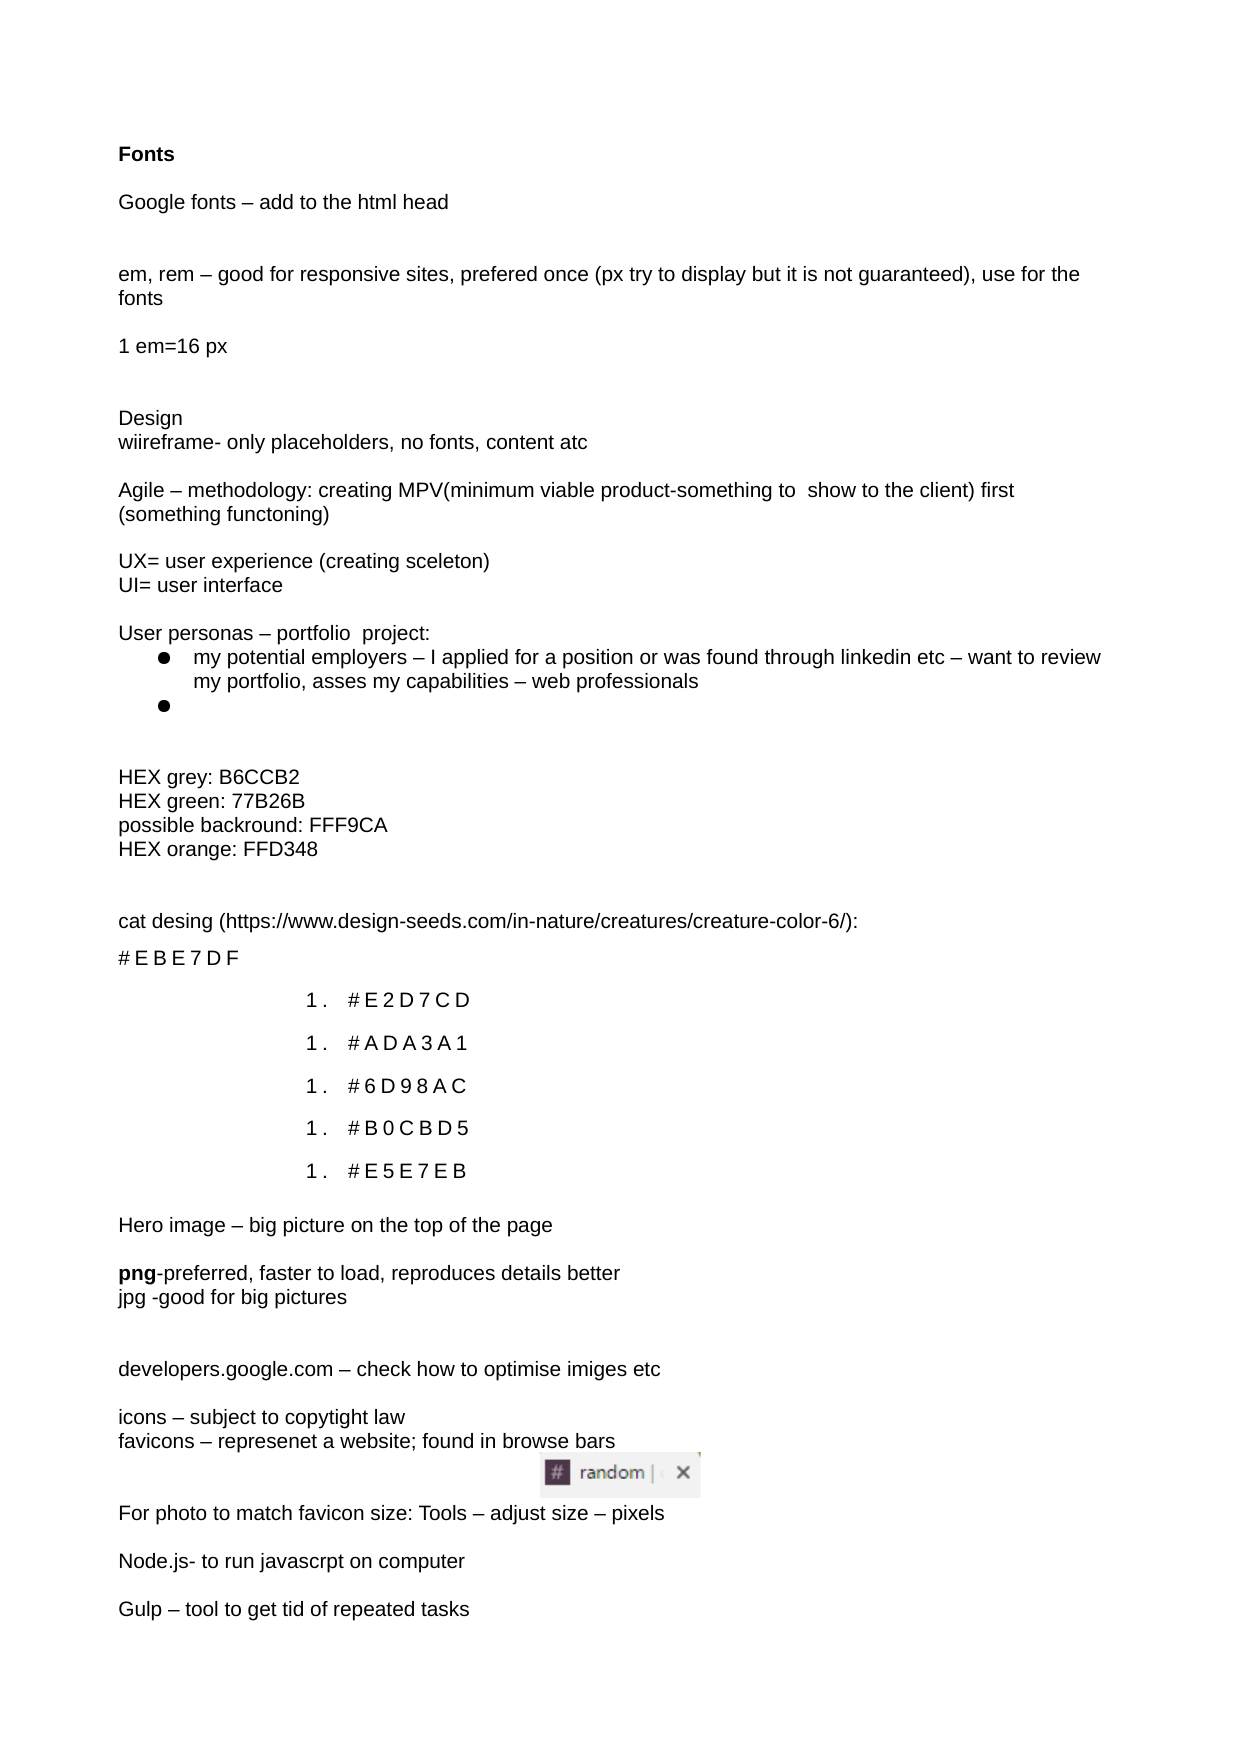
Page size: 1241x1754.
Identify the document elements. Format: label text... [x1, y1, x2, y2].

text Agile – methodology: creating MPV(minimum viable product-something to show to the client) first (something functoning) [118, 477, 1122, 525]
text UI= user interface [118, 573, 1122, 597]
subtitle #B0CBD5 [306, 1116, 1122, 1140]
text UX= user experience (creating sceleton) [118, 549, 1122, 573]
text png-preferred, faster to load, reproduces details better [118, 1261, 1122, 1285]
list my potential employers – I applied for a position or was found through linkedin etc – want to review my portfolio, asses my capabilities – web professionals [156, 645, 1122, 693]
text developers.google.com – check how to optimise imiges etc [118, 1357, 1122, 1381]
text wiireframe- only placeholders, no fonts, content atc [118, 429, 1122, 453]
text Google fonts – add to the html head [118, 190, 1122, 214]
text Design [118, 406, 1122, 429]
text cat desing (https://www.design-seeds.com/in-nature/creatures/creature-color-6/): [118, 909, 1122, 933]
text User personas – portfolio project: [118, 621, 1122, 645]
text icons – subject to copytight law [118, 1405, 1122, 1429]
subtitle #EBE7DF [118, 945, 1122, 969]
text possible backround: FFF9CA [118, 813, 1122, 837]
text Node.js- to run javascrpt on computer [118, 1548, 1122, 1572]
text Gulp – tool to get tid of repeated tasks [118, 1596, 1122, 1620]
text HEX green: 77B26B [118, 789, 1122, 813]
text 1 em=16 px [118, 334, 1122, 358]
picture [539, 1452, 701, 1498]
subtitle #ADA3A1 [306, 1031, 1122, 1055]
subtitle #E5E7EB [306, 1159, 1122, 1183]
subtitle #6D98AC [306, 1073, 1122, 1097]
text For photo to match favicon size: Tools – adjust size – pixels [118, 1501, 1122, 1524]
text HEX orange: FFD348 [118, 837, 1122, 861]
text Hero image – big picture on the top of the page [118, 1213, 1122, 1237]
text jpg -good for big pictures [118, 1285, 1122, 1309]
text em, rem – good for responsive sites, prefered once (px try to display but it is not guaranteed), use for the fonts [118, 262, 1122, 310]
text favicons – represenet a website; found in browse bars [118, 1429, 1122, 1453]
subtitle #E2D7CD [306, 988, 1122, 1012]
text Fonts [118, 142, 1122, 166]
text HEX grey: B6CCB2 [118, 765, 1122, 789]
